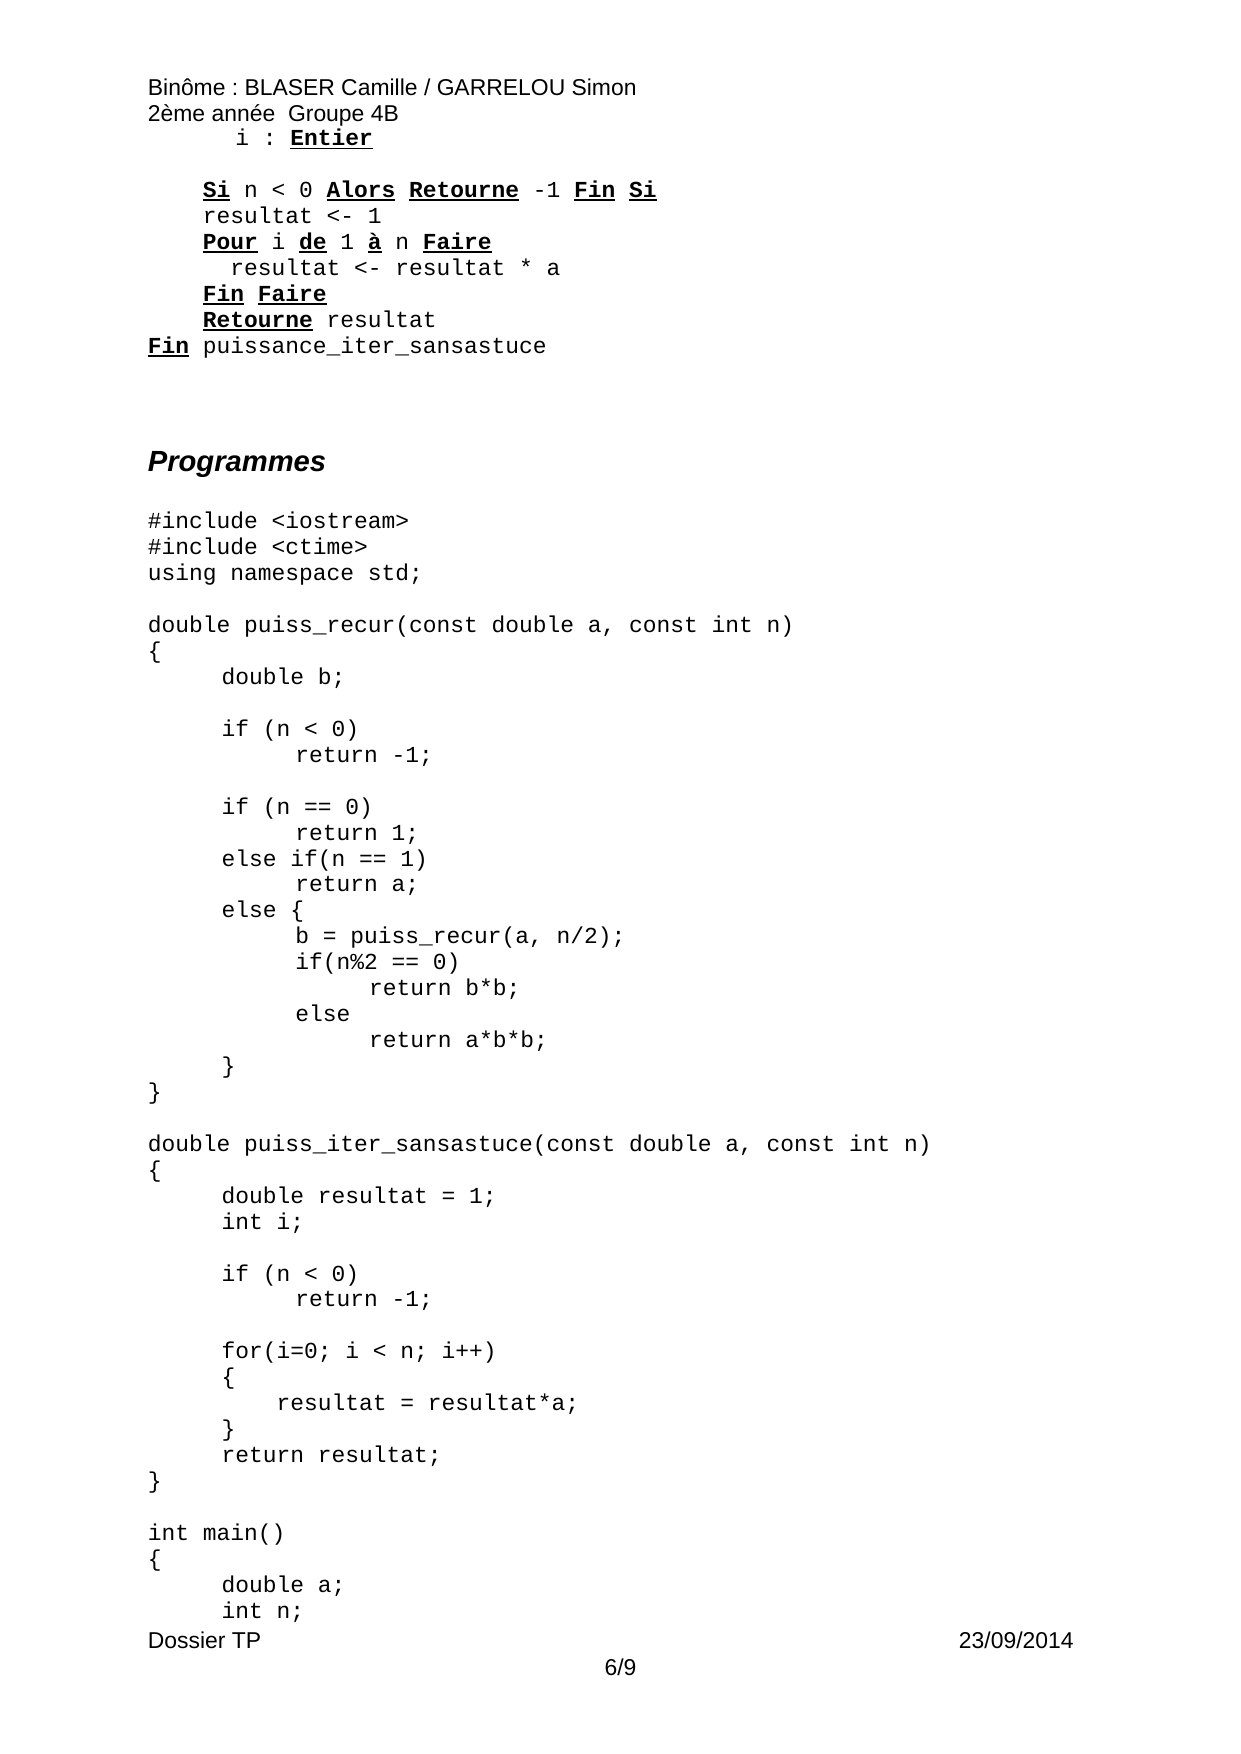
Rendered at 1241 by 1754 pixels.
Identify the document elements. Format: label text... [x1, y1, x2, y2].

text int main() [148, 1521, 1093, 1547]
text int i; [148, 1210, 1093, 1236]
text double puiss_iter_sansastuce(const double a, const int n) [148, 1132, 1093, 1158]
text { [148, 1547, 1093, 1573]
text } [148, 1080, 1093, 1106]
text } [148, 1417, 1093, 1443]
text } [148, 1054, 1093, 1080]
text resultat <- resultat * a [148, 256, 1093, 282]
text using namespace std; [148, 562, 1093, 587]
text Pour i de 1 à n Faire [148, 230, 1093, 256]
text Retourne resultat [148, 308, 1093, 334]
text return -1; [148, 743, 1093, 769]
text b = puiss_recur(a, n/2); [148, 925, 1093, 951]
text } [148, 1469, 1093, 1495]
text double resultat = 1; [148, 1184, 1093, 1210]
text return resultat; [148, 1443, 1093, 1469]
text double a; [148, 1573, 1093, 1599]
text Fin Faire [148, 282, 1093, 308]
text else { [148, 899, 1093, 925]
text else [148, 1002, 1093, 1028]
text Fin puissance_iter_sansastuce [148, 334, 1093, 360]
text return 1; [148, 821, 1093, 847]
text for(i=0; i < n; i++) [148, 1340, 1093, 1366]
text i : Entier [148, 127, 1093, 152]
text resultat = resultat*a; [148, 1392, 1093, 1417]
text return b*b; [148, 977, 1093, 1002]
text { [148, 1366, 1093, 1392]
text { [148, 1158, 1093, 1184]
text if(n%2 == 0) [148, 951, 1093, 977]
text #include <iostream> [148, 510, 1093, 536]
text if (n < 0) [148, 1262, 1093, 1288]
subtitle Programmes [148, 443, 1093, 477]
text Si n < 0 Alors Retourne -1 Fin Si [148, 178, 1093, 204]
text #include <ctime> [148, 536, 1093, 562]
text return -1; [148, 1288, 1093, 1314]
text { [148, 639, 1093, 665]
text int n; [148, 1599, 1093, 1625]
text resultat <- 1 [148, 204, 1093, 230]
text if (n == 0) [148, 795, 1093, 821]
text return a*b*b; [148, 1028, 1093, 1054]
text else if(n == 1) [148, 847, 1093, 873]
text double b; [148, 665, 1093, 691]
text if (n < 0) [148, 717, 1093, 743]
text double puiss_recur(const double a, const int n) [148, 613, 1093, 639]
text return a; [148, 873, 1093, 899]
